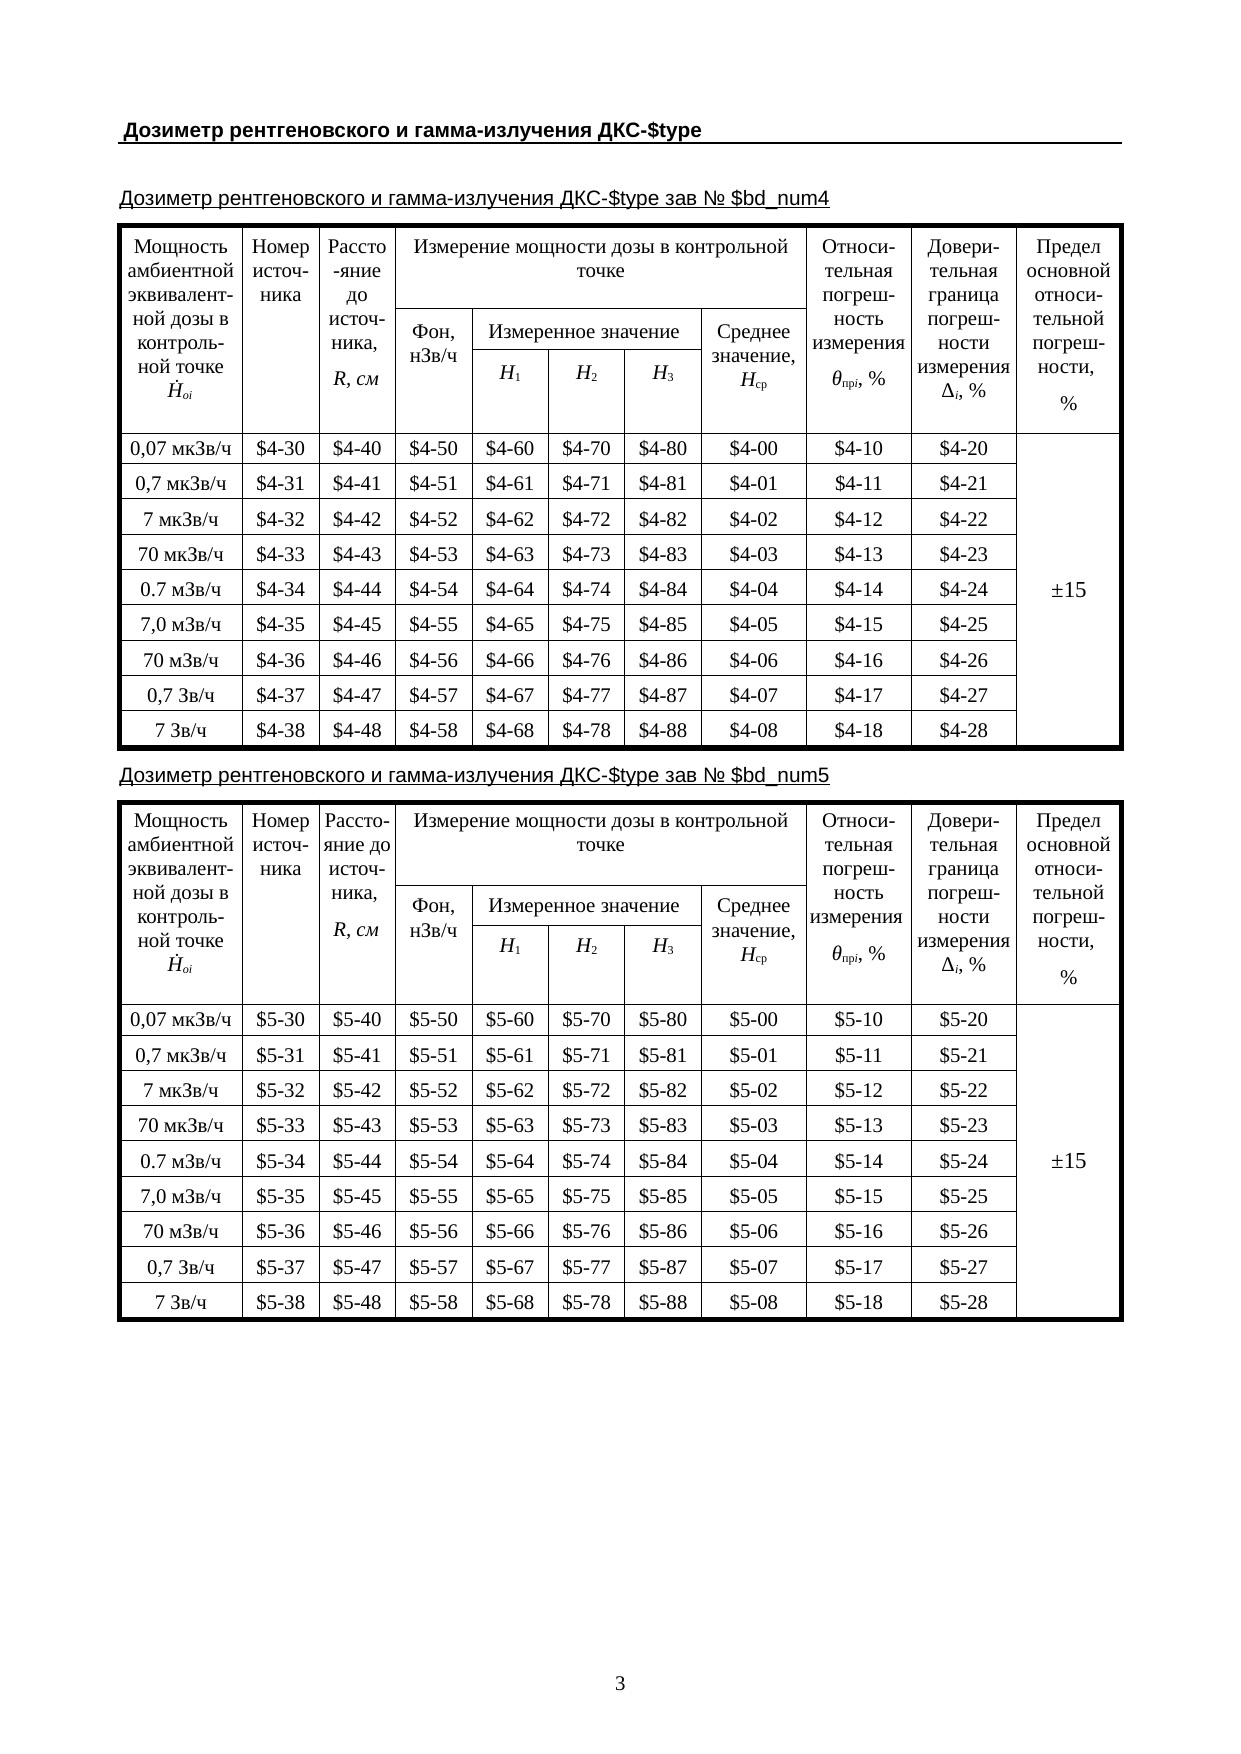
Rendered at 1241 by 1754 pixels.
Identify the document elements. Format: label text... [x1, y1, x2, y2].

table_cell $4-30 [243, 434, 319, 463]
table_cell $5-14 [807, 1141, 911, 1176]
table_cell $4-87 [625, 676, 701, 710]
table_cell $4-36 [243, 641, 319, 675]
table_cell $5-64 [473, 1141, 548, 1176]
table_cell $5-74 [549, 1141, 624, 1176]
table_cell $4-78 [549, 711, 624, 745]
table_cell $5-32 [243, 1071, 319, 1105]
table_cell $4-46 [320, 641, 395, 675]
table_cell $5-21 [912, 1036, 1016, 1070]
table_cell $5-84 [625, 1141, 701, 1176]
table_cell $5-16 [807, 1212, 911, 1246]
table_cell $5-52 [396, 1071, 472, 1105]
table_cell $5-02 [702, 1071, 806, 1105]
table_cell 70 мЗв/ч [122, 1212, 242, 1246]
table_cell $4-83 [625, 535, 701, 569]
table_cell $4-02 [702, 499, 806, 533]
table_cell $4-81 [625, 464, 701, 498]
table_cell $4-27 [912, 676, 1016, 710]
table_cell $4-44 [320, 570, 395, 604]
table_cell $5-55 [396, 1177, 472, 1211]
table_cell $5-28 [912, 1283, 1016, 1317]
table_cell $4-67 [473, 676, 548, 710]
table_cell Среднее значение, Hср [702, 309, 806, 433]
table_cell $5-30 [243, 1005, 319, 1034]
table_cell $4-76 [549, 641, 624, 675]
table_cell Мощность амбиентной эквивалент-ной дозы в контроль-ной точке Ḣoi [122, 228, 242, 433]
table_cell 7 Зв/ч [122, 1283, 242, 1317]
table_cell $4-14 [807, 570, 911, 604]
table_cell $4-50 [396, 434, 472, 463]
table_cell $4-28 [912, 711, 1016, 745]
table_cell $5-81 [625, 1036, 701, 1070]
table_cell $4-48 [320, 711, 395, 745]
table_cell Предел основной относи-тельной погреш-ности, % [1017, 805, 1119, 1004]
table_cell $5-65 [473, 1177, 548, 1211]
table_cell $5-38 [243, 1283, 319, 1317]
table_cell $5-70 [549, 1005, 624, 1034]
table_header Дозиметр рентгеновского и гамма-излучения ДКС-$type зав № $bd_num4 [119, 174, 1121, 223]
table_cell 0,07 мкЗв/ч [122, 1005, 242, 1034]
table_cell $5-10 [807, 1005, 911, 1034]
table_cell ±15 [1017, 434, 1119, 745]
table_cell $4-77 [549, 676, 624, 710]
table_cell $4-60 [473, 434, 548, 463]
table_cell $5-80 [625, 1005, 701, 1034]
table_cell $5-54 [396, 1141, 472, 1176]
table_cell $4-51 [396, 464, 472, 498]
table_cell $5-48 [320, 1283, 395, 1317]
table_cell $4-35 [243, 605, 319, 639]
table_cell $4-63 [473, 535, 548, 569]
table_cell $4-73 [549, 535, 624, 569]
table_cell $4-00 [702, 434, 806, 463]
table_cell $5-01 [702, 1036, 806, 1070]
table_cell $5-37 [243, 1247, 319, 1282]
table_cell H1 [473, 926, 548, 1004]
table_cell $5-58 [396, 1283, 472, 1317]
table_cell 7,0 мЗв/ч [122, 1177, 242, 1211]
table_cell $5-20 [912, 1005, 1016, 1034]
table_cell 7 Зв/ч [122, 711, 242, 745]
table_cell 0.7 мЗв/ч [122, 1141, 242, 1176]
table_cell Измерение мощности дозы в контрольной точке [396, 228, 806, 308]
table_cell $5-17 [807, 1247, 911, 1282]
table_cell $5-43 [320, 1106, 395, 1140]
table_cell $5-23 [912, 1106, 1016, 1140]
table_cell $5-63 [473, 1106, 548, 1140]
table_cell $4-80 [625, 434, 701, 463]
table_cell 0,7 мкЗв/ч [122, 464, 242, 498]
table_cell $5-07 [702, 1247, 806, 1282]
table_cell $5-83 [625, 1106, 701, 1140]
table_cell $5-68 [473, 1283, 548, 1317]
table_cell 70 мЗв/ч [122, 641, 242, 675]
table_cell $5-18 [807, 1283, 911, 1317]
table_cell $5-03 [702, 1106, 806, 1140]
table_cell 7,0 мЗв/ч [122, 605, 242, 639]
table_cell $4-07 [702, 676, 806, 710]
table_cell $4-13 [807, 535, 911, 569]
table_cell 0,7 Зв/ч [122, 1247, 242, 1282]
table_cell 0.7 мЗв/ч [122, 570, 242, 604]
table_cell $4-47 [320, 676, 395, 710]
table_cell 7 мкЗв/ч [122, 1071, 242, 1105]
table_cell $5-06 [702, 1212, 806, 1246]
table_cell $5-61 [473, 1036, 548, 1070]
table_cell Относи-тельная погреш-ность измерения θпрi, % [807, 805, 911, 1004]
table_cell $5-57 [396, 1247, 472, 1282]
table_cell 70 мкЗв/ч [122, 535, 242, 569]
table_cell $4-06 [702, 641, 806, 675]
table_cell Рассто-яние до источ-ника, R, см [320, 228, 395, 433]
table_cell H3 [625, 350, 701, 433]
table_cell $5-46 [320, 1212, 395, 1246]
table_cell $4-25 [912, 605, 1016, 639]
table_cell Среднее значение, Hср [702, 886, 806, 1004]
table_cell $4-10 [807, 434, 911, 463]
table_cell $4-17 [807, 676, 911, 710]
table_cell $5-56 [396, 1212, 472, 1246]
table_cell $4-74 [549, 570, 624, 604]
table_cell $4-72 [549, 499, 624, 533]
table_cell $4-43 [320, 535, 395, 569]
table_cell $4-33 [243, 535, 319, 569]
table_cell 0,7 мкЗв/ч [122, 1036, 242, 1070]
table_cell $4-70 [549, 434, 624, 463]
table_cell $5-00 [702, 1005, 806, 1034]
table_cell $4-66 [473, 641, 548, 675]
table_cell $5-50 [396, 1005, 472, 1034]
table_cell $5-05 [702, 1177, 806, 1211]
table_cell Измеренное значение [473, 886, 701, 925]
table_cell $4-18 [807, 711, 911, 745]
table_cell $4-31 [243, 464, 319, 498]
table_cell $5-78 [549, 1283, 624, 1317]
table_cell $5-62 [473, 1071, 548, 1105]
table_cell $5-87 [625, 1247, 701, 1282]
table_cell $4-32 [243, 499, 319, 533]
table_cell $4-54 [396, 570, 472, 604]
table_cell $4-20 [912, 434, 1016, 463]
table_cell $4-64 [473, 570, 548, 604]
table_cell $4-01 [702, 464, 806, 498]
table_cell $5-73 [549, 1106, 624, 1140]
table_cell Рассто-яние до источ-ника, R, см [320, 805, 395, 1004]
table_cell $5-86 [625, 1212, 701, 1246]
table_cell $5-27 [912, 1247, 1016, 1282]
table_cell $5-13 [807, 1106, 911, 1140]
table_cell $4-85 [625, 605, 701, 639]
table_cell $4-55 [396, 605, 472, 639]
table_cell $4-58 [396, 711, 472, 745]
table_cell $4-71 [549, 464, 624, 498]
table_cell $4-82 [625, 499, 701, 533]
table_cell $5-08 [702, 1283, 806, 1317]
table_cell Измеренное значение [473, 309, 701, 349]
table_cell $4-12 [807, 499, 911, 533]
table_cell $4-53 [396, 535, 472, 569]
table_cell $5-85 [625, 1177, 701, 1211]
table_cell 70 мкЗв/ч [122, 1106, 242, 1140]
table_cell $4-40 [320, 434, 395, 463]
table_cell $5-47 [320, 1247, 395, 1282]
table_cell H3 [625, 926, 701, 1004]
table_cell $4-45 [320, 605, 395, 639]
table_cell $4-88 [625, 711, 701, 745]
table_cell $4-61 [473, 464, 548, 498]
table_cell $5-60 [473, 1005, 548, 1034]
table_cell $5-34 [243, 1141, 319, 1176]
table_cell $5-31 [243, 1036, 319, 1070]
table_cell $5-67 [473, 1247, 548, 1282]
table_cell $5-33 [243, 1106, 319, 1140]
table_cell $5-35 [243, 1177, 319, 1211]
table_cell $5-12 [807, 1071, 911, 1105]
table_cell $4-23 [912, 535, 1016, 569]
table_cell $4-62 [473, 499, 548, 533]
table_cell $5-44 [320, 1141, 395, 1176]
table_cell $5-22 [912, 1071, 1016, 1105]
table_cell $5-71 [549, 1036, 624, 1070]
table_cell $5-51 [396, 1036, 472, 1070]
table_cell $5-42 [320, 1071, 395, 1105]
table_cell 0,7 Зв/ч [122, 676, 242, 710]
table_cell $5-88 [625, 1283, 701, 1317]
table_cell Довери-тельная граница погреш-ности измерения Δi, % [912, 805, 1016, 1004]
table_cell $4-26 [912, 641, 1016, 675]
table_cell $4-41 [320, 464, 395, 498]
table_cell $5-15 [807, 1177, 911, 1211]
table_cell ±15 [1017, 1005, 1119, 1317]
table_header Дозиметр рентгеновского и гамма-излучения ДКС-$type зав № $bd_num5 [119, 751, 1121, 799]
table_cell $4-57 [396, 676, 472, 710]
table_cell $5-04 [702, 1141, 806, 1176]
table_cell $4-75 [549, 605, 624, 639]
table_cell $5-36 [243, 1212, 319, 1246]
table_cell 0,07 мкЗв/ч [122, 434, 242, 463]
table_cell Номер источ-ника [243, 228, 319, 433]
table_cell $4-38 [243, 711, 319, 745]
table_cell $4-04 [702, 570, 806, 604]
table_cell Фон, нЗв/ч [396, 886, 472, 1004]
table_cell $4-22 [912, 499, 1016, 533]
table_cell $5-24 [912, 1141, 1016, 1176]
table_cell $5-66 [473, 1212, 548, 1246]
table_cell $4-16 [807, 641, 911, 675]
table_cell $4-86 [625, 641, 701, 675]
table_cell $4-84 [625, 570, 701, 604]
table_cell H2 [549, 926, 624, 1004]
table_cell $4-21 [912, 464, 1016, 498]
table_cell Номер источ-ника [243, 805, 319, 1004]
table_cell $5-76 [549, 1212, 624, 1246]
table_cell $4-03 [702, 535, 806, 569]
table_cell Довери-тельная граница погреш-ности измерения Δi, % [912, 228, 1016, 433]
table_cell $5-26 [912, 1212, 1016, 1246]
table_cell $4-08 [702, 711, 806, 745]
table_cell $4-42 [320, 499, 395, 533]
table_cell $5-53 [396, 1106, 472, 1140]
table_cell Относи-тельная погреш-ность измерения θпрi, % [807, 228, 911, 433]
table_cell H2 [549, 350, 624, 433]
table_cell 7 мкЗв/ч [122, 499, 242, 533]
table_cell $4-15 [807, 605, 911, 639]
table_cell $5-40 [320, 1005, 395, 1034]
table_cell $4-56 [396, 641, 472, 675]
table_cell Предел основной относи-тельной погреш-ности, % [1017, 228, 1119, 433]
table_cell $4-05 [702, 605, 806, 639]
table_cell $5-77 [549, 1247, 624, 1282]
table_cell $4-34 [243, 570, 319, 604]
table_cell $5-45 [320, 1177, 395, 1211]
table_cell $4-65 [473, 605, 548, 639]
table_cell $5-25 [912, 1177, 1016, 1211]
table_cell $5-41 [320, 1036, 395, 1070]
table_cell $4-11 [807, 464, 911, 498]
table_cell H1 [473, 350, 548, 433]
table_cell $5-75 [549, 1177, 624, 1211]
table_cell $4-68 [473, 711, 548, 745]
table_cell Мощность амбиентной эквивалент-ной дозы в контроль-ной точке Ḣoi [122, 805, 242, 1004]
table_cell $5-72 [549, 1071, 624, 1105]
table_cell $5-82 [625, 1071, 701, 1105]
table_cell $4-52 [396, 499, 472, 533]
table_cell $4-24 [912, 570, 1016, 604]
table_cell $5-11 [807, 1036, 911, 1070]
table_cell Фон, нЗв/ч [396, 309, 472, 433]
table_cell $4-37 [243, 676, 319, 710]
table_cell Измерение мощности дозы в контрольной точке [396, 805, 806, 885]
